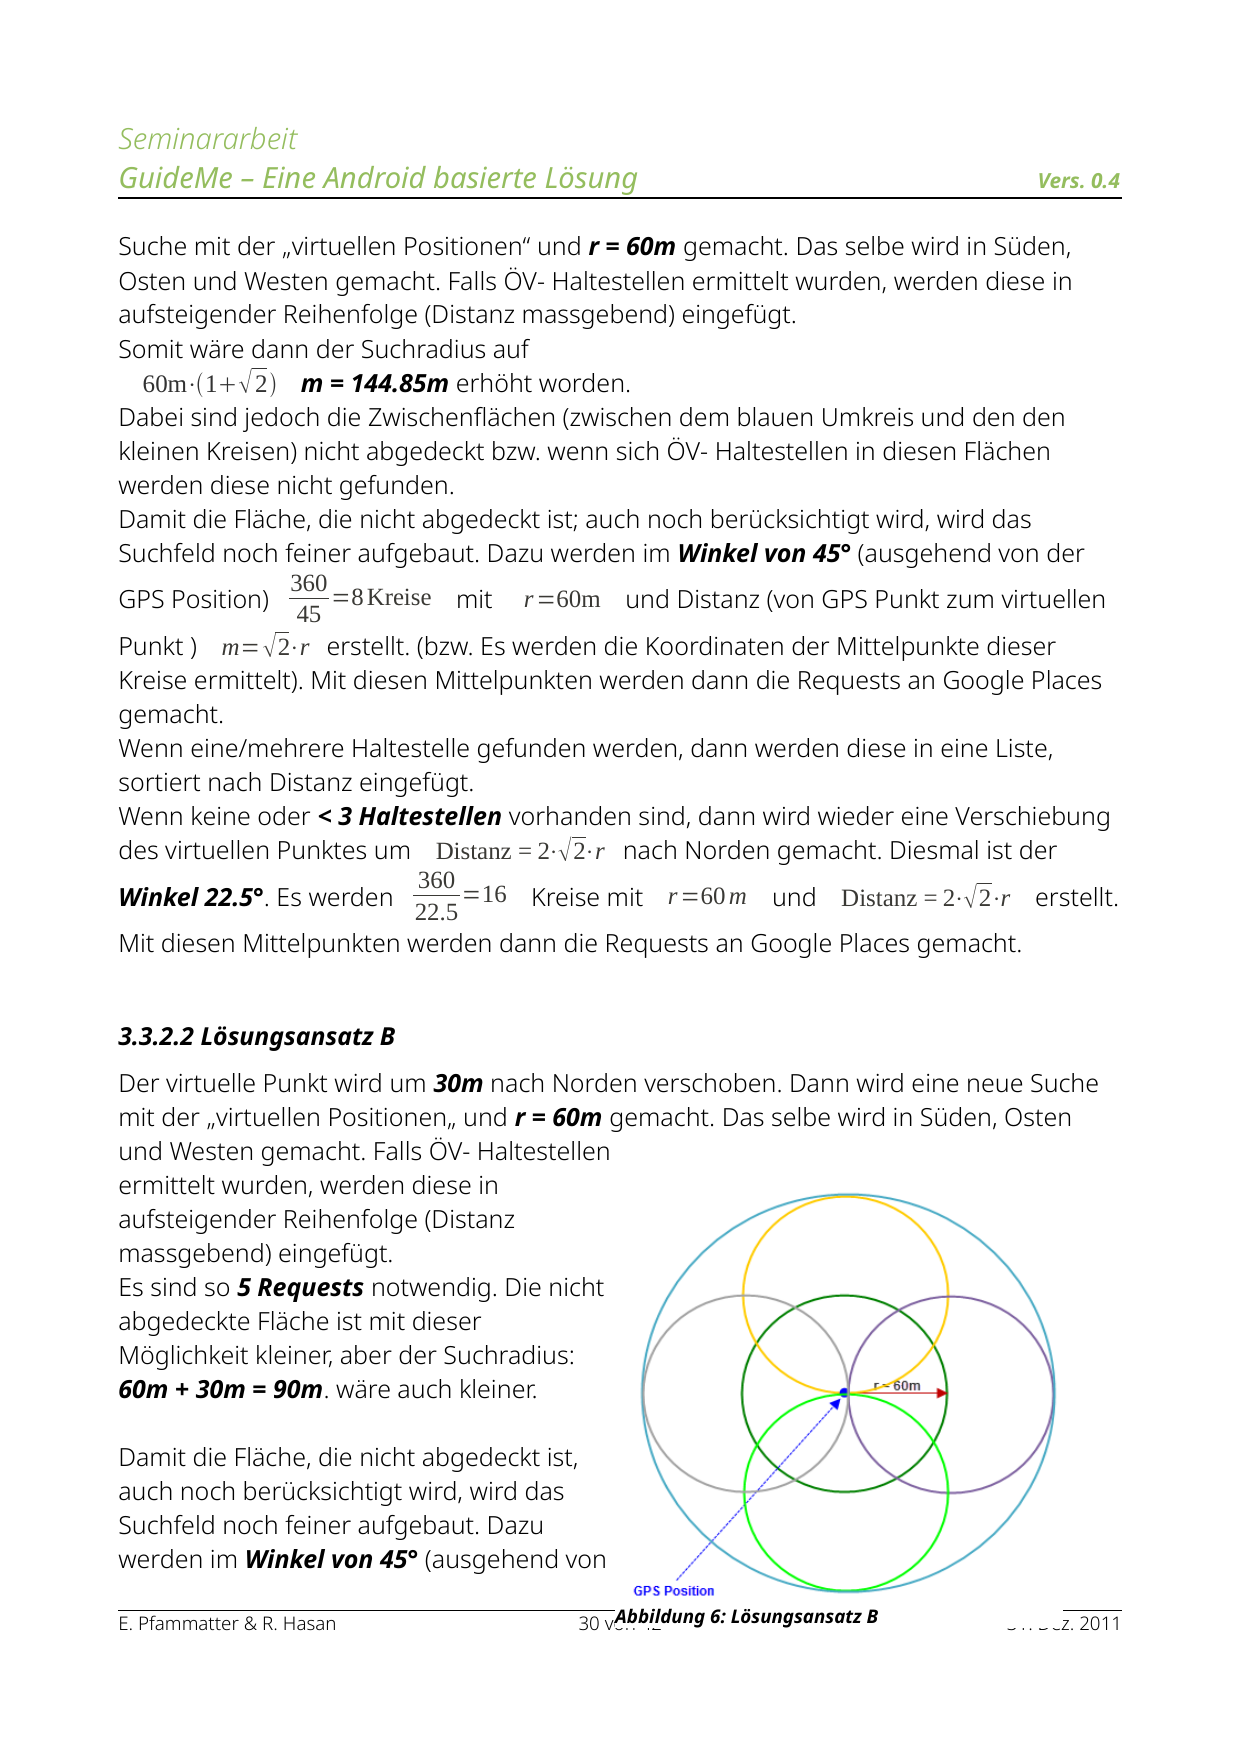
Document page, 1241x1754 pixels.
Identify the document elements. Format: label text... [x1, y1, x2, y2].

text Abbildung 6: Lösungsansatz B [615, 1603, 1063, 1628]
text Wenn keine oder < 3 Haltestellen vorhanden sind, dann wird wieder eine Verschiebung des virtuellen Punktes um nach Norden gemacht. Diesmal ist der Winkel 22.5°. Es werden Kreise mit und erstellt. Mit diesen Mittelpunkten werden dann die Requests an Google Places gemacht. [118, 799, 1122, 960]
text Suche mit der „virtuellen Positionen“ und r = 60m gemacht. Das selbe wird in Süden, Osten und Westen gemacht. Falls ÖV- Haltestellen ermittelt wurden, werden diese in aufsteigender Reihenfolge (Distanz massgebend) eingefügt. [118, 229, 1122, 331]
text Der virtuelle Punkt wird um 30m nach Norden verschoben. Dann wird eine neue Suche mit der „virtuellen Positionen„ und r = 60m gemacht. Das selbe wird in Süden, Osten und Westen gemacht. Falls ÖV- Haltestellen ermittelt wurden, werden diese in aufsteigender Reihenfolge (Distanz massgebend) eingefügt. [118, 1065, 1122, 1269]
text [1064, 1269, 1122, 1406]
text Wenn eine/mehrere Haltestelle gefunden werden, dann werden diese in eine Liste, sortiert nach Distanz eingefügt. [118, 731, 1122, 799]
text Es sind so 5 Requests notwendig. Die nicht abgedeckte Fläche ist mit dieser Möglichkeit kleiner, aber der Suchradius: 60m + 30m = 90m. wäre auch kleiner. [118, 1269, 615, 1406]
picture [615, 1165, 1064, 1603]
text Dabei sind jedoch die Zwischenflächen (zwischen dem blauen Umkreis und den den kleinen Kreisen) nicht abgedeckt bzw. wenn sich ÖV- Haltestellen in diesen Flächen werden diese nicht gefunden. [118, 399, 1122, 502]
subtitle 3.3.2.2 Lösungsansatz B [118, 1019, 1122, 1053]
text m = 144.85m erhöht worden. [118, 365, 1122, 399]
text Damit die Fläche, die nicht abgedeckt ist, auch noch berücksichtigt wird, wird das Suchfeld noch feiner aufgebaut. Dazu werden im Winkel von 45° (ausgehend von [118, 1440, 615, 1576]
text Somit wäre dann der Suchradius auf [118, 331, 1122, 365]
text Damit die Fläche, die nicht abgedeckt ist; auch noch berücksichtigt wird, wird das Suchfeld noch feiner aufgebaut. Dazu werden im Winkel von 45° (ausgehend von der GPS Position) mit und Distanz (von GPS Punkt zum virtuellen Punkt ) erstellt. (bzw. Es werden die Koordinaten der Mittelpunkte dieser Kreise ermittelt). Mit diesen Mittelpunkten werden dann die Requests an Google Places gemacht. [118, 502, 1122, 731]
